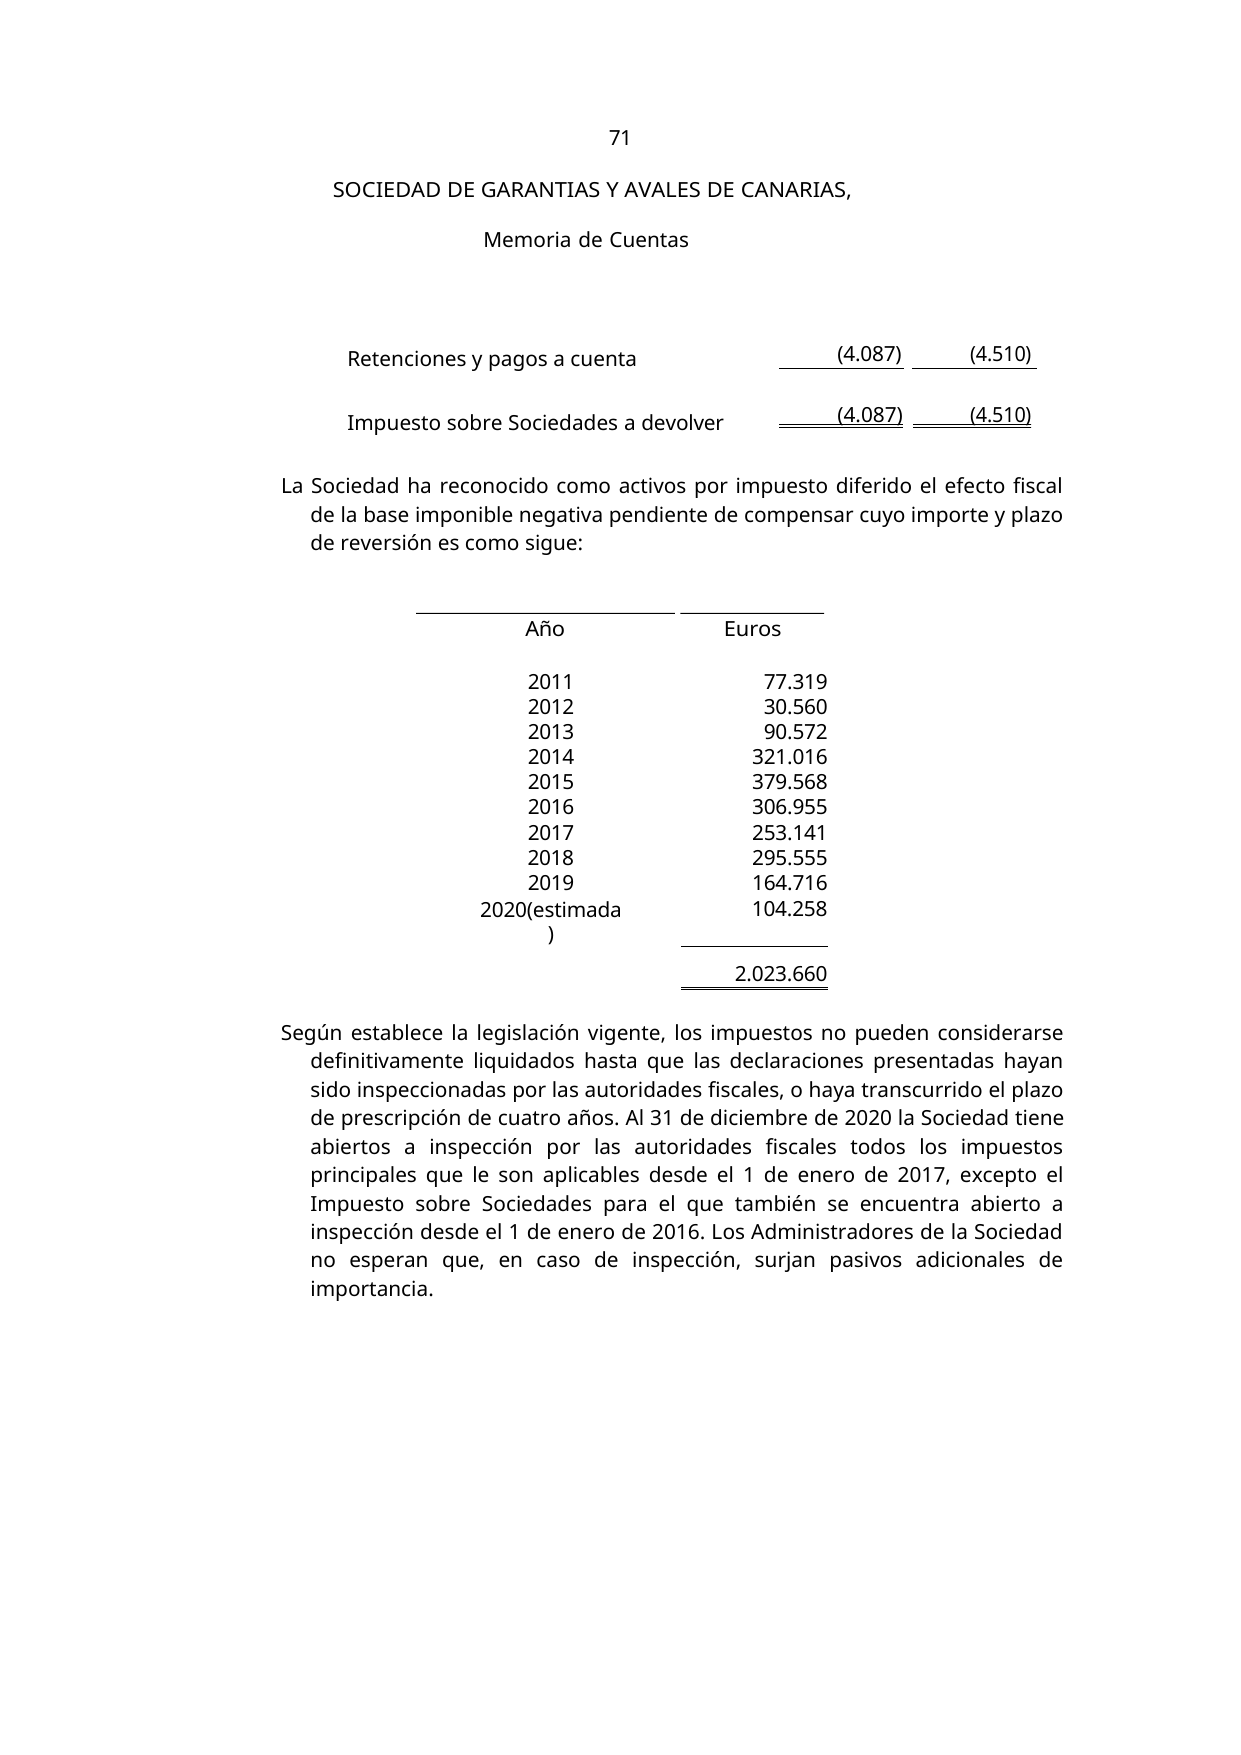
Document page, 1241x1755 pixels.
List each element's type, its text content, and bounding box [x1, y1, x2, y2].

table_cell 2013 [474, 721, 681, 746]
table_cell 253.141 [681, 822, 828, 847]
table_cell 2018 [474, 847, 681, 872]
text Según establece la legislación vigente, los impuestos no pueden considerarse definitivamente liquidados hasta que las declaraciones presentadas hayan sido inspeccionadas por las autoridades fiscales, o haya transcurrido el plazo de prescripción de cuatro años. Al 31 de diciembre de 2020 la Sociedad tiene abiertos a inspección por las autoridades fiscales todos los impuestos principales que le son aplicables desde el 1 de enero de 2017, excepto el Impuesto sobre Sociedades para el que también se encuentra abierto a inspección desde el 1 de enero de 2016. Los Administradores de la Sociedad no esperan que, en caso de inspección, surjan pasivos adicionales de importancia. [281, 1018, 1064, 1302]
table_cell 2017 [474, 822, 681, 847]
table_cell 2019 [474, 872, 681, 897]
table_cell 30.560 [681, 696, 828, 721]
table_cell 306.955 [681, 796, 828, 822]
table_cell 379.568 [681, 771, 828, 796]
table_cell 2.023.660 [681, 947, 828, 987]
text Año Euros [132, 585, 1174, 642]
text La Sociedad ha reconocido como activos por impuesto diferido el efecto fiscal de la base imponible negativa pendiente de compensar cuyo importe y plazo de reversión es como sigue: [281, 472, 1064, 557]
table_cell 295.555 [681, 847, 828, 872]
table_cell 104.258 [681, 897, 828, 946]
table_header 2011 [474, 671, 681, 696]
table_cell 2016 [474, 796, 681, 822]
table_cell 2020(estimada) [474, 897, 681, 946]
text Retenciones y pagos a cuenta (4.087) (4.510) Impuesto sobre Sociedades a devolver (4.087) (4.510) [347, 339, 1034, 436]
table_cell 2012 [474, 696, 681, 721]
table_cell 2014 [474, 746, 681, 771]
table_cell [474, 946, 681, 987]
table_header 77.319 [681, 671, 828, 696]
table_cell 90.572 [681, 721, 828, 746]
table_cell 2015 [474, 771, 681, 796]
table_cell 321.016 [681, 746, 828, 771]
table_cell 164.716 [681, 872, 828, 897]
